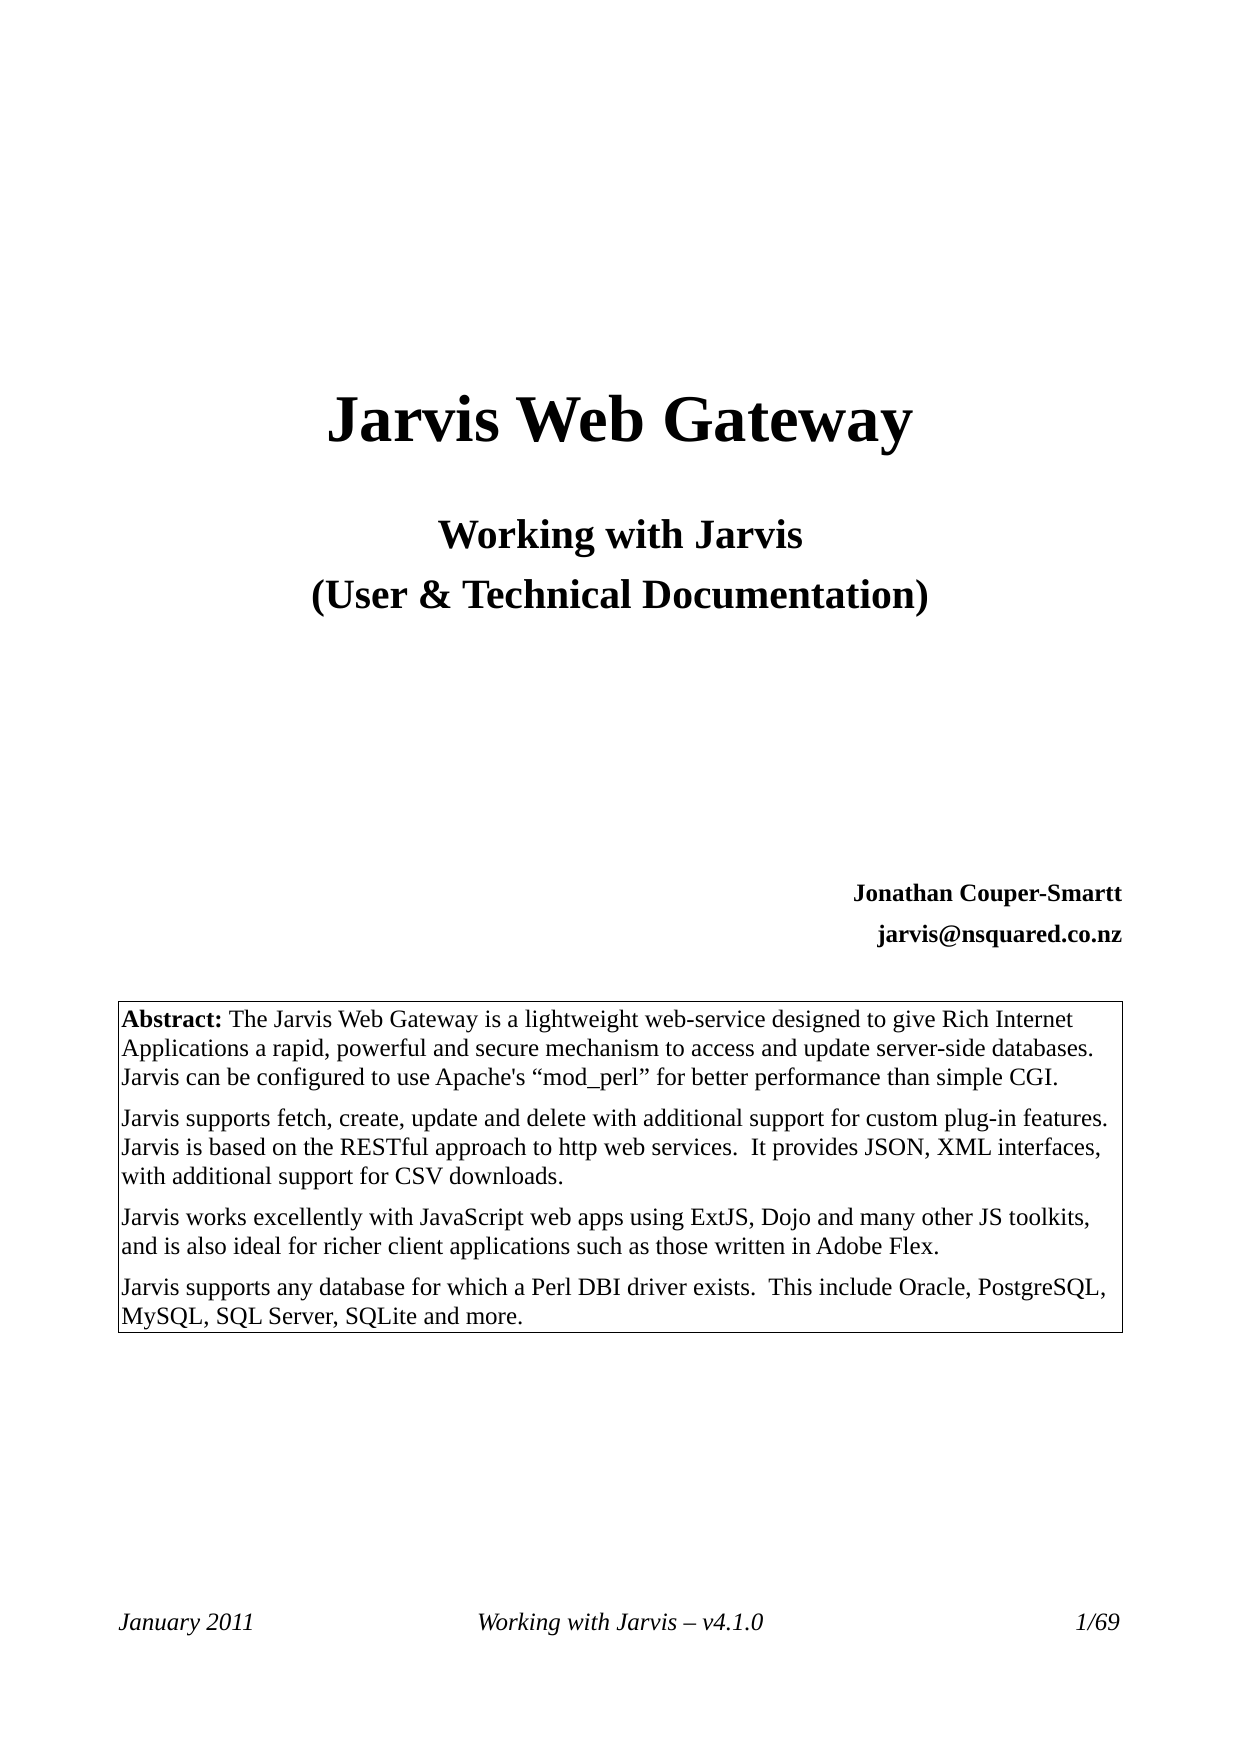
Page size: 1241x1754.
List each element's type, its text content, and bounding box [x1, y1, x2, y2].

text Working with Jarvis [118, 509, 1122, 557]
text Jarvis supports fetch, create, update and delete with additional support for custom plug-in features. Jarvis is based on the RESTful approach to http web services. It provides JSON, XML interfaces, with additional support for CSV downloads. [119, 1100, 1122, 1189]
text Jarvis works excellently with JavaScript web apps using ExtJS, Dojo and many other JS toolkits, and is also ideal for richer client applications such as those written in Adobe Flex. [119, 1199, 1122, 1259]
text Jarvis Web Gateway [118, 379, 1122, 456]
text Jonathan Couper-Smartt [118, 878, 1122, 906]
text (User & Technical Documentation) [118, 570, 1122, 618]
text jarvis@nsquared.co.nz [118, 919, 1122, 948]
text Jarvis supports any database for which a Perl DBI driver exists. This include Oracle, PostgreSQL, MySQL, SQL Server, SQLite and more. [119, 1269, 1122, 1332]
text Abstract: The Jarvis Web Gateway is a lightweight web-service designed to give Rich Internet Applications a rapid, powerful and secure mechanism to access and update server-side databases. Jarvis can be configured to use Apache's “mod_perl” for better performance than simple CGI. [119, 1002, 1122, 1091]
